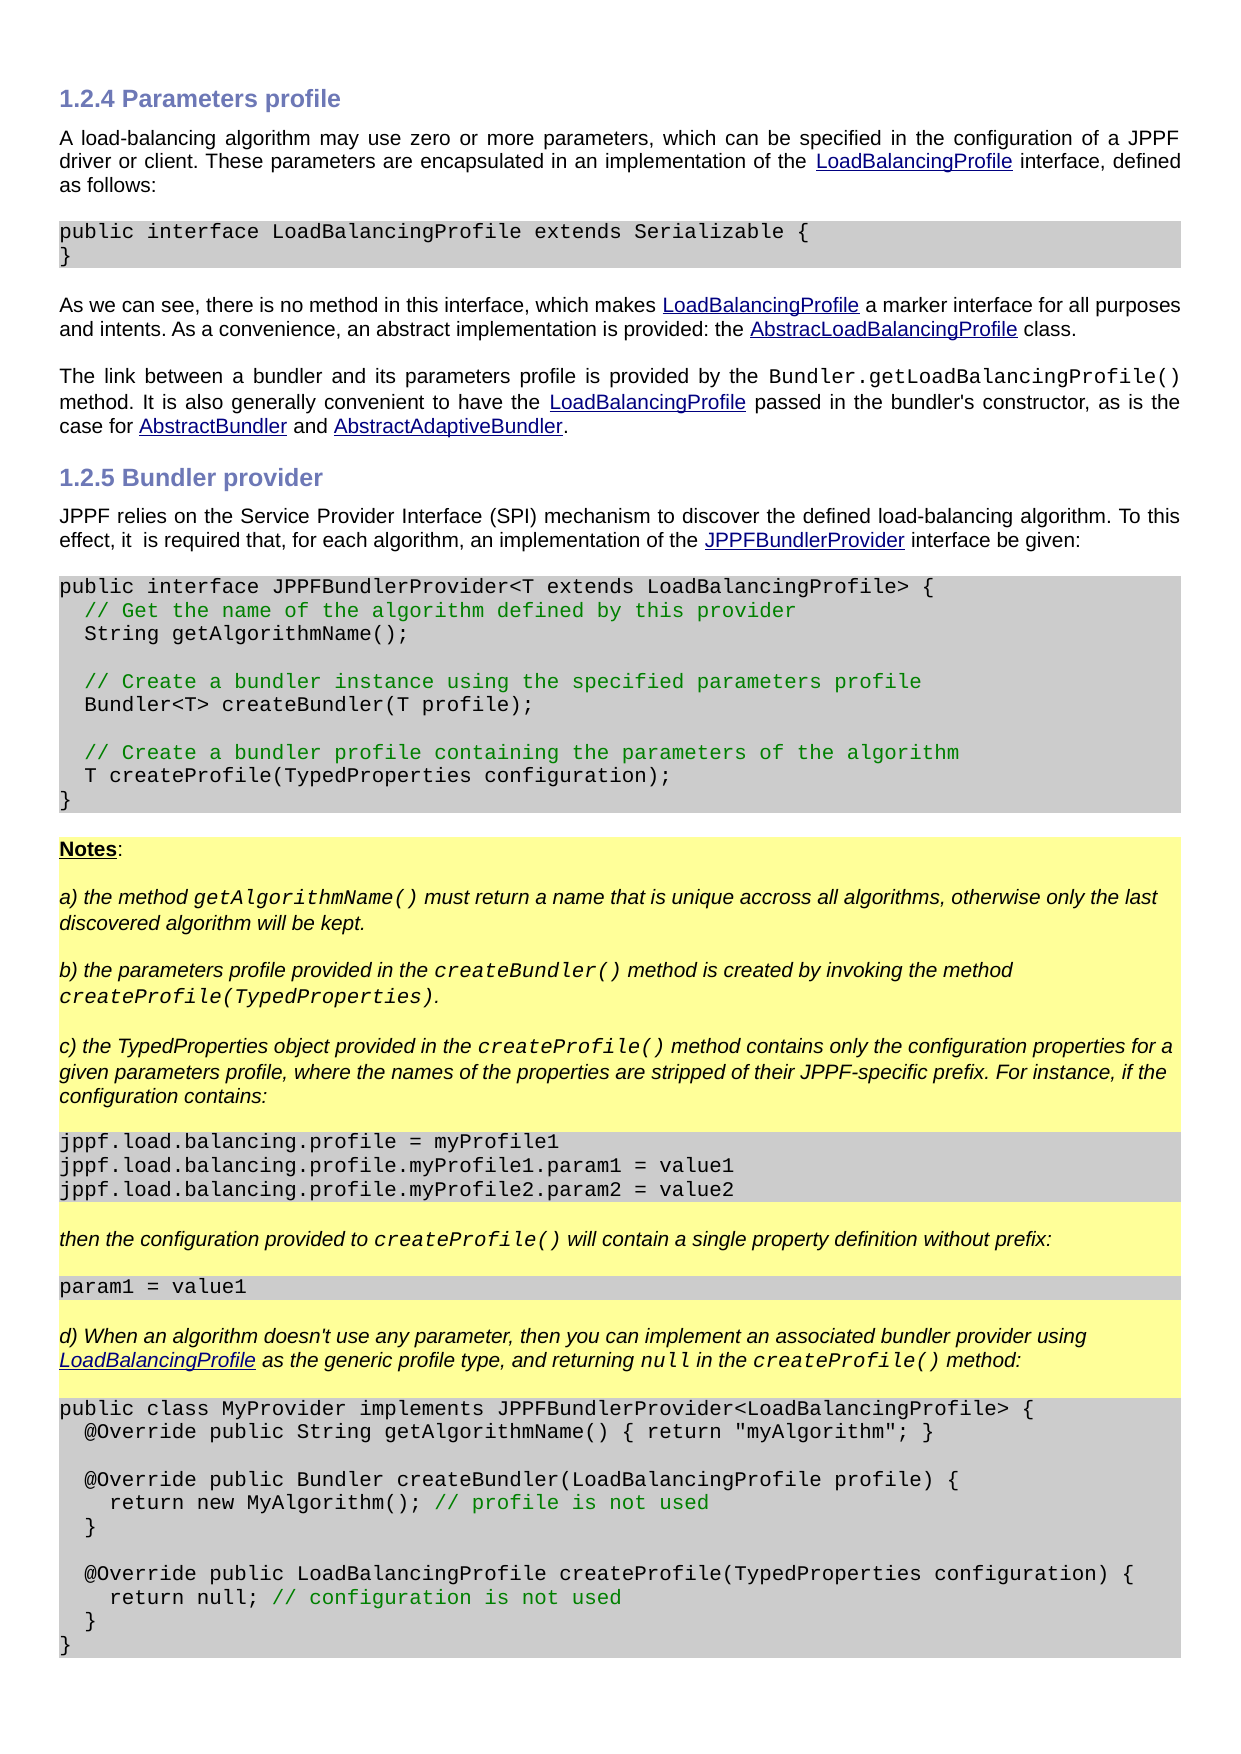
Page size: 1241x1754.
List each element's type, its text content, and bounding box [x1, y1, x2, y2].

text String getAlgorithmName(); [59, 623, 1181, 647]
text c) the TypedProperties object provided in the createProfile() method contains only the configuration properties for a given parameters profile, where the names of the properties are stripped of their JPPF-specific prefix. For instance, if the configuration contains: [59, 1034, 1181, 1108]
text // Create a bundler instance using the specified parameters profile [59, 671, 1181, 694]
subtitle Parameters profile [59, 84, 1181, 113]
text // Create a bundler profile containing the parameters of the algorithm [59, 742, 1181, 765]
subtitle Bundler provider [59, 463, 1181, 492]
text } [59, 245, 1181, 268]
text jppf.load.balancing.profile.myProfile1.param1 = value1 [59, 1155, 1181, 1179]
text } [59, 1634, 1181, 1658]
text // Get the name of the algorithm defined by this provider [59, 600, 1181, 623]
text public interface LoadBalancingProfile extends Serializable { [59, 221, 1181, 245]
text @Override public Bundler createBundler(LoadBalancingProfile profile) { [59, 1468, 1181, 1492]
text @Override public LoadBalancingProfile createProfile(TypedProperties configuration) { [59, 1563, 1181, 1587]
text JPPF relies on the Service Provider Interface (SPI) mechanism to discover the defined load-balancing algorithm. To this effect, it is required that, for each algorithm, an implementation of the JPPFBundlerProvider interface be given: [59, 504, 1181, 552]
text public interface JPPFBundlerProvider<T extends LoadBalancingProfile> { [59, 576, 1181, 600]
text jppf.load.balancing.profile.myProfile2.param2 = value2 [59, 1179, 1181, 1202]
text } [59, 789, 1181, 813]
text public class MyProvider implements JPPFBundlerProvider<LoadBalancingProfile> { [59, 1398, 1181, 1421]
text As we can see, there is no method in this interface, which makes LoadBalancingProfile a marker interface for all purposes and intents. As a convenience, an abstract implementation is provided: the AbstracLoadBalancingProfile class. [59, 292, 1181, 340]
text a) the method getAlgorithmName() must return a name that is unique accross all algorithms, otherwise only the last discovered algorithm will be kept. [59, 884, 1181, 934]
text return null; // configuration is not used [59, 1587, 1181, 1610]
text b) the parameters profile provided in the createBundler() method is created by invoking the method createProfile(TypedProperties). [59, 958, 1181, 1010]
text The link between a bundler and its parameters profile is provided by the Bundler.getLoadBalancingProfile() method. It is also generally convenient to have the LoadBalancingProfile passed in the bundler's constructor, as is the case for AbstractBundler and AbstractAdaptiveBundler. [59, 364, 1181, 438]
text jppf.load.balancing.profile = myProfile1 [59, 1132, 1181, 1155]
text } [59, 1610, 1181, 1634]
text Notes: [59, 837, 1181, 861]
text Bundler<T> createBundler(T profile); [59, 694, 1181, 718]
text d) When an algorithm doesn't use any parameter, then you can implement an associated bundler provider using LoadBalancingProfile as the generic profile type, and returning null in the createProfile() method: [59, 1324, 1181, 1374]
text then the configuration provided to createProfile() will contain a single property definition without prefix: [59, 1226, 1181, 1252]
text A load-balancing algorithm may use zero or more parameters, which can be specified in the configuration of a JPPF driver or client. These parameters are encapsulated in an implementation of the LoadBalancingProfile interface, defined as follows: [59, 125, 1181, 197]
text T createProfile(TypedProperties configuration); [59, 765, 1181, 789]
text } [59, 1516, 1181, 1539]
text return new MyAlgorithm(); // profile is not used [59, 1492, 1181, 1516]
text param1 = value1 [59, 1276, 1181, 1300]
text @Override public String getAlgorithmName() { return "myAlgorithm"; } [59, 1421, 1181, 1445]
